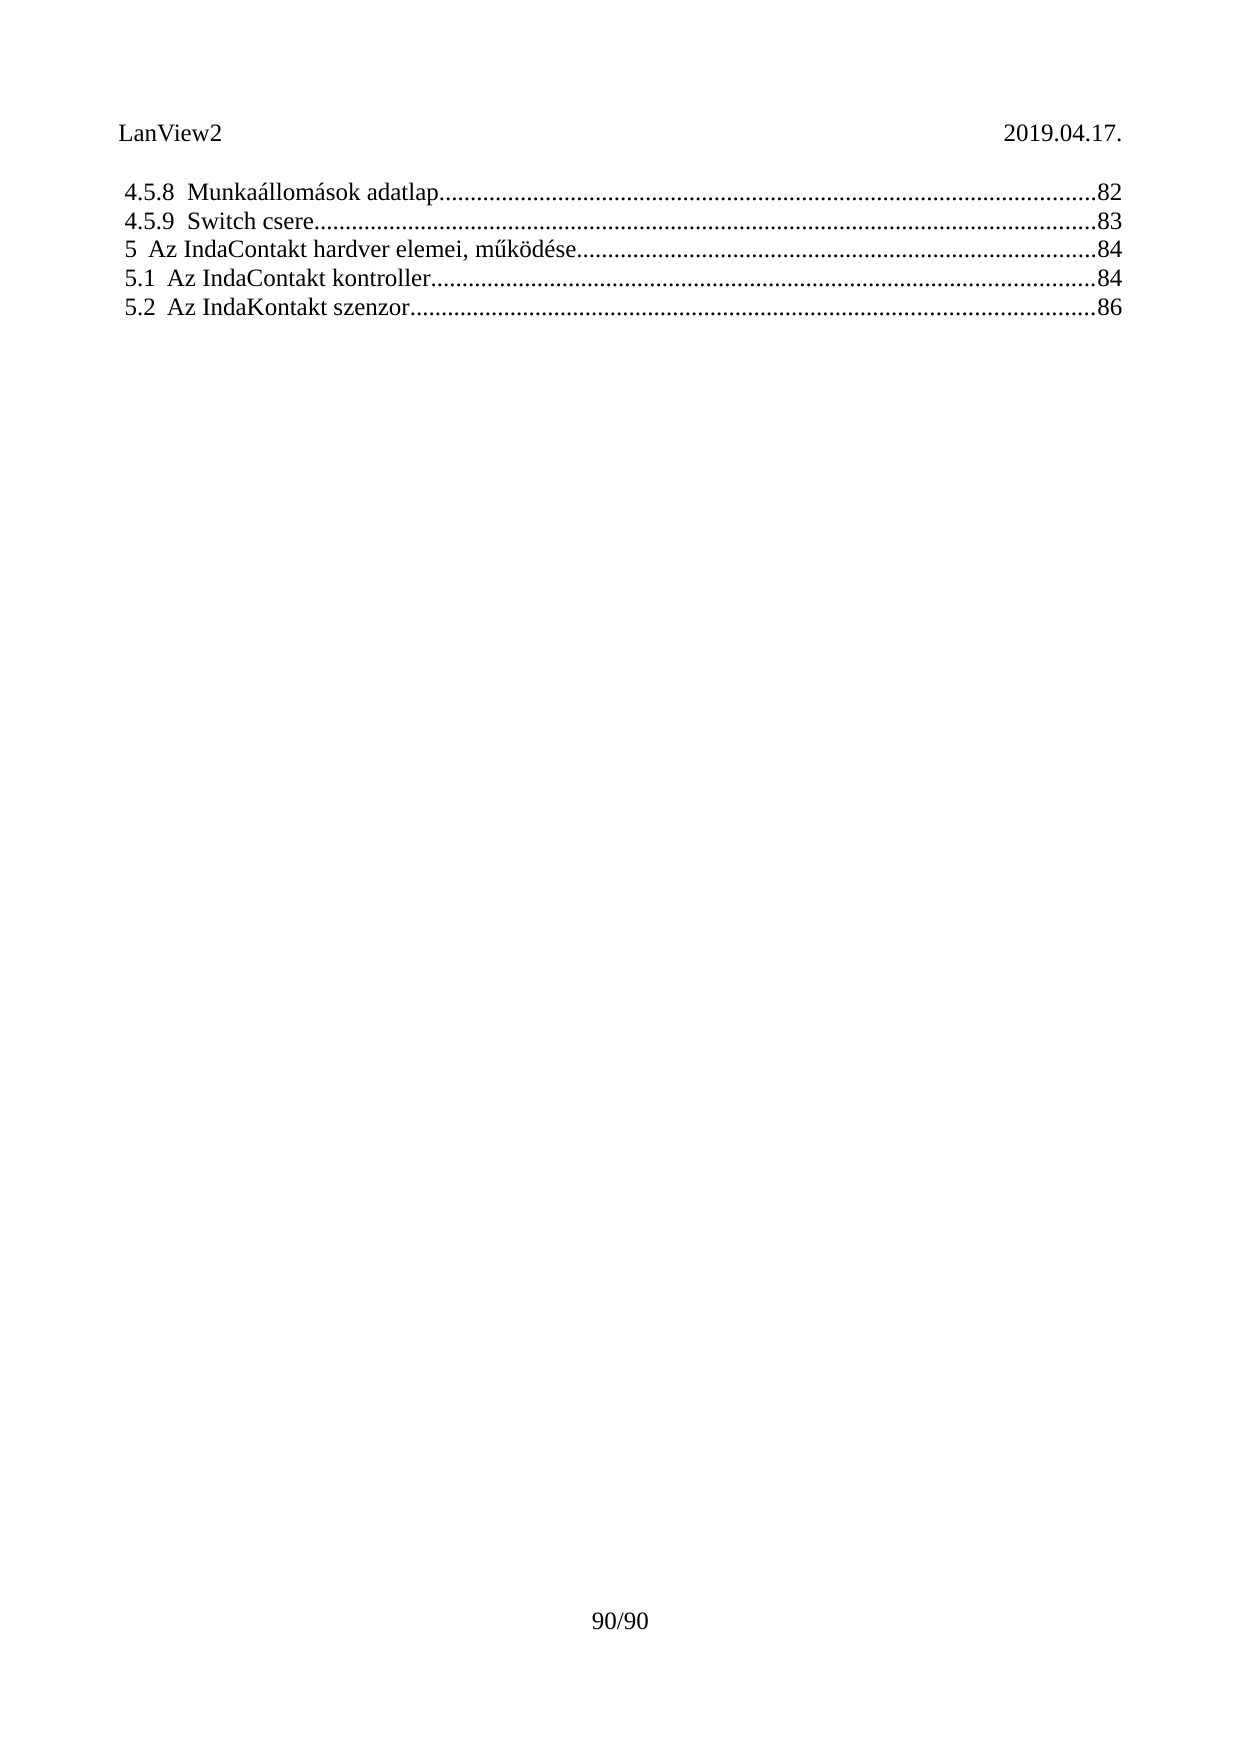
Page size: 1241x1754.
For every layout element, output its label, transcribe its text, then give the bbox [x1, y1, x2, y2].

text 5.2 Az IndaKontakt szenzor 86 [118, 292, 1122, 321]
text 5.1 Az IndaContakt kontroller 84 [118, 263, 1122, 292]
text 4.5.9 Switch csere 83 [118, 206, 1122, 234]
text 4.5.8 Munkaállomások adatlap 82 [118, 177, 1122, 206]
text 5 Az IndaContakt hardver elemei, működése 84 [118, 234, 1122, 263]
